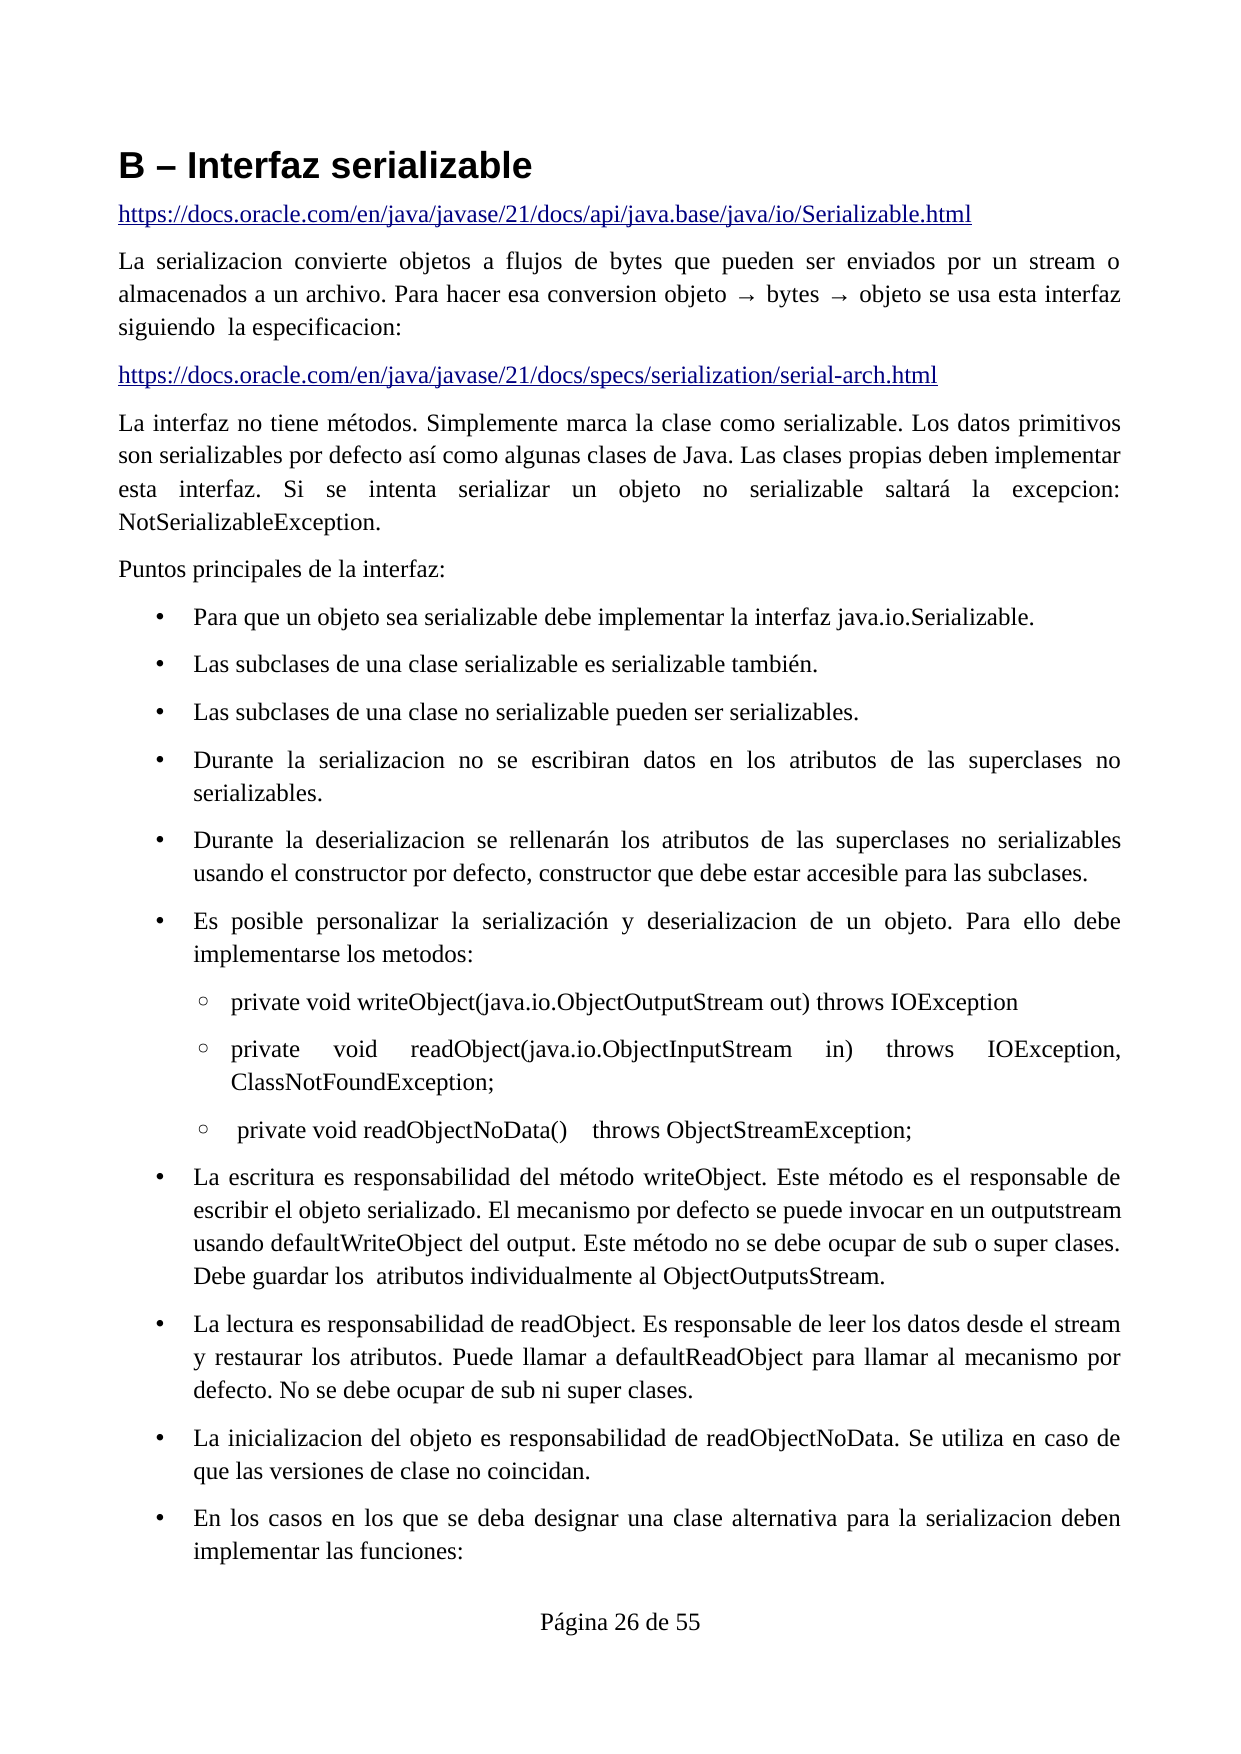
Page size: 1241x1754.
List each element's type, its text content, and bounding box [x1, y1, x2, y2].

text https://docs.oracle.com/en/java/javase/21/docs/api/java.base/java/io/Serializable.html [118, 199, 1122, 227]
list La lectura es responsabilidad de readObject. Es responsable de leer los datos desde el stream y restaurar los atributos. Puede llamar a defaultReadObject para llamar al mecanismo por defecto. No se debe ocupar de sub ni super clases. [156, 1309, 1122, 1404]
text La serializacion convierte objetos a flujos de bytes que pueden ser enviados por un stream o almacenados a un archivo. Para hacer esa conversion objeto → bytes → objeto se usa esta interfaz siguiendo la especificacion: [118, 246, 1122, 341]
list Durante la serializacion no se escribiran datos en los atributos de las superclases no serializables. [156, 745, 1122, 806]
text Puntos principales de la interfaz: [118, 554, 1122, 583]
list private void readObjectNoData() throws ObjectStreamException; [193, 1115, 1122, 1143]
list Las subclases de una clase serializable es serializable también. [156, 649, 1122, 678]
list La escritura es responsabilidad del método writeObject. Este método es el responsable de escribir el objeto serializado. El mecanismo por defecto se puede invocar en un outputstream usando defaultWriteObject del output. Este método no se debe ocupar de sub o super clases. Debe guardar los atributos individualmente al ObjectOutputsStream. [156, 1162, 1122, 1290]
list private void writeObject(java.io.ObjectOutputStream out) throws IOException [193, 987, 1122, 1015]
text La interfaz no tiene métodos. Simplemente marca la clase como serializable. Los datos primitivos son serializables por defecto así como algunas clases de Java. Las clases propias deben implementar esta interfaz. Si se intenta serializar un objeto no serializable saltará la excepcion: NotSerializableException. [118, 408, 1122, 535]
list Durante la deserializacion se rellenarán los atributos de las superclases no serializables usando el constructor por defecto, constructor que debe estar accesible para las subclases. [156, 825, 1122, 887]
text https://docs.oracle.com/en/java/javase/21/docs/specs/serialization/serial-arch.html [118, 360, 1122, 389]
list La inicializacion del objeto es responsabilidad de readObjectNoData. Se utiliza en caso de que las versiones de clase no coincidan. [156, 1423, 1122, 1484]
subtitle B – Interfaz serializable [118, 143, 1122, 186]
list En los casos en los que se deba designar una clase alternativa para la serializacion deben implementar las funciones: [156, 1503, 1122, 1565]
list Las subclases de una clase no serializable pueden ser serializables. [156, 697, 1122, 726]
list Para que un objeto sea serializable debe implementar la interfaz java.io.Serializable. [156, 602, 1122, 631]
list Es posible personalizar la serialización y deserializacion de un objeto. Para ello debe implementarse los metodos: [156, 906, 1122, 968]
list private void readObject(java.io.ObjectInputStream in) throws IOException, ClassNotFoundException; [193, 1034, 1122, 1096]
